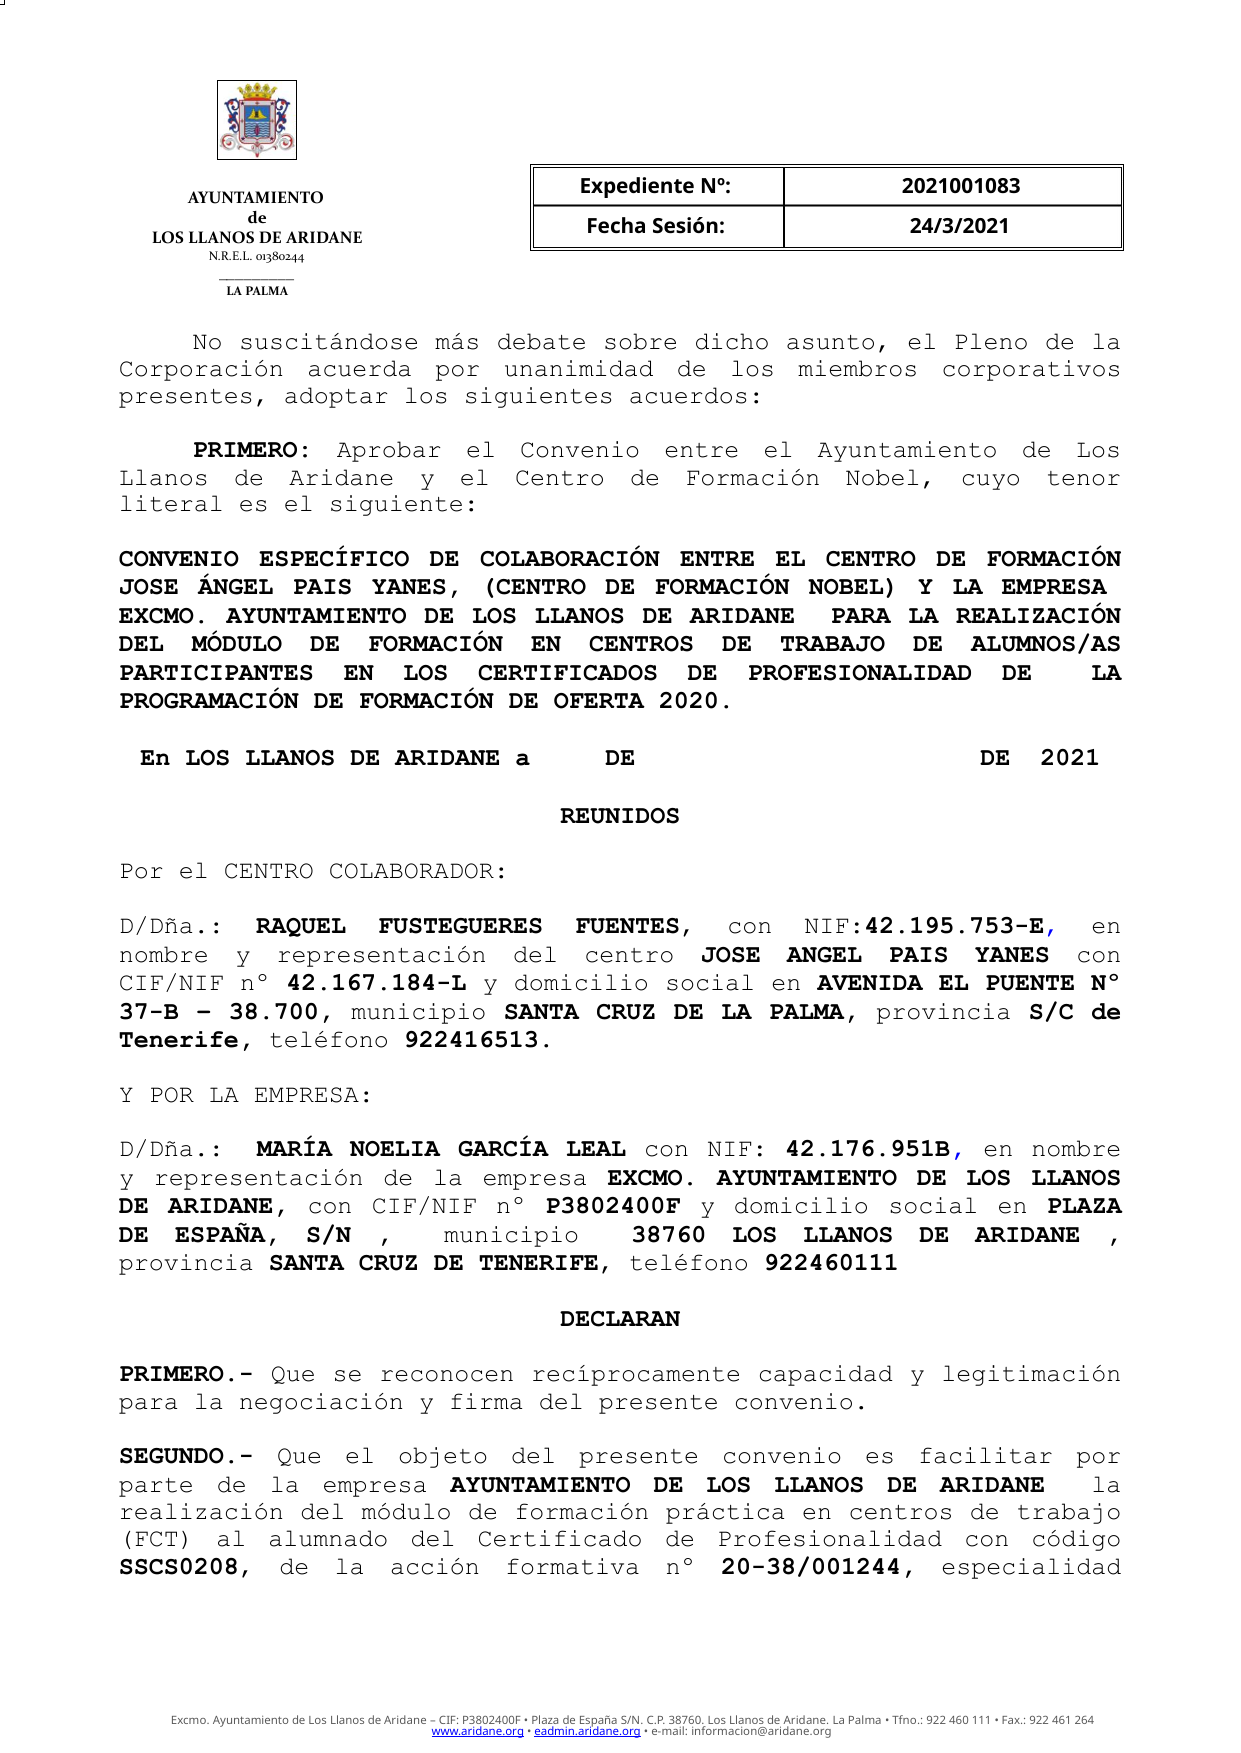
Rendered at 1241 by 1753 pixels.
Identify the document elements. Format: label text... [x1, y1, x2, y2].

text DEL MÓDULO DE FORMACIÓN EN CENTROS DE TRABAJO DE ALUMNOS/AS [119, 629, 1146, 657]
text de [247, 210, 387, 227]
text para la negociación y firma del presente convenio. [119, 1387, 1146, 1415]
text Llanos de Aridane y el Centro de Formación Nobel, cuyo tenor [119, 463, 1146, 491]
text PARTICIPANTES EN LOS CERTIFICADOS DE PROFESIONALIDAD DE LA [119, 658, 1146, 686]
text (FCT) al alumnado del Certificado de Profesionalidad con código [119, 1525, 1146, 1552]
text SSCS0208, de la acción formativa nº 20-38/001244, especialidad [119, 1552, 1146, 1580]
text DE ARIDANE, con CIF/NIF nº P3802400F y domicilio social en PLAZA [119, 1191, 1146, 1219]
text DE ESPAÑA, S/N , municipio 38760 LOS LLANOS DE ARIDANE , [119, 1220, 1146, 1248]
text LOS LLANOS DE ARIDANE [152, 230, 387, 247]
text Por el CENTRO COLABORADOR: [119, 856, 534, 885]
text Tenerife, teléfono 922416513. [119, 1025, 579, 1053]
text SEGUNDO.- Que el objeto del presente convenio es facilitar por [119, 1441, 1146, 1469]
text D/Dña.: MARÍA NOELIA GARCÍA LEAL con NIF: 42.176.951B, en nombre [119, 1134, 1146, 1162]
text literal es el siguiente: [119, 491, 1146, 517]
text parte de la empresa AYUNTAMIENTO DE LOS LLANOS DE ARIDANE la [119, 1469, 1146, 1498]
text presentes, adoptar los siguientes acuerdos: [119, 382, 1146, 408]
text Excmo. Ayuntamiento de Los Llanos de Aridane – CIF: P3802400F • Plaza de España S/N. C.P. 38760. Los Llanos de Aridane. La Palma • Tfno.: 922 460 111 • Fax.: 922 461 264 [171, 1713, 1095, 1727]
text realización del módulo de formación práctica en centros de trabajo [119, 1498, 1146, 1525]
text REUNIDOS [560, 800, 705, 829]
text PRIMERO.- Que se reconocen recíprocamente capacidad y legitimación [119, 1359, 1146, 1387]
text DECLARAN [560, 1303, 705, 1332]
text 24/3/2021 [909, 214, 1059, 239]
text y representación de la empresa EXCMO. AYUNTAMIENTO DE LOS LLANOS [119, 1163, 1146, 1191]
text CONVENIO ESPECÍFICO DE COLABORACIÓN ENTRE EL CENTRO DE FORMACIÓN [119, 543, 1146, 572]
text AYUNTAMIENTO [188, 190, 387, 207]
text www.aridane.org • eadmin.aridane.org • e-mail: informacion@aridane.org [431, 1724, 834, 1738]
text Y POR LA EMPRESA: [119, 1079, 399, 1108]
text DE 2021 [980, 743, 1125, 772]
text 37-B – 38.700, municipio SANTA CRUZ DE LA PALMA, provincia S/C de [119, 997, 1146, 1025]
text nombre y representación del centro JOSE ANGEL PAIS YANES con [119, 939, 1146, 968]
text _ [219, 266, 226, 279]
text En LOS LLANOS DE ARIDANE a [140, 743, 555, 772]
text D/Dña.: RAQUEL FUSTEGUERES FUENTES, con NIF:42.195.753-E, en [119, 911, 1146, 939]
text N.R.E.L. 01380244 [208, 250, 327, 262]
text PROGRAMACIÓN DE FORMACIÓN DE OFERTA 2020. [119, 686, 1146, 715]
text JOSE ÁNGEL PAIS YANES, (CENTRO DE FORMACIÓN NOBEL) Y LA EMPRESA [119, 572, 1146, 600]
text _ [317, 266, 327, 282]
text DE [605, 743, 660, 772]
text PRIMERO: Aprobar el Convenio entre el Ayuntamiento de Los [192, 435, 1146, 463]
text LA PALMA [226, 286, 317, 298]
text ________ [226, 266, 317, 282]
text Corporación acuerda por unanimidad de los miembros corporativos [119, 355, 1146, 382]
text 2021001083 [902, 173, 1059, 198]
text EXCMO. AYUNTAMIENTO DE LOS LLANOS DE ARIDANE PARA LA REALIZACIÓN [119, 601, 1146, 629]
text CIF/NIF nº 42.167.184-L y domicilio social en AVENIDA EL PUENTE Nº [119, 968, 1146, 997]
picture [531, 165, 1123, 250]
picture [218, 81, 296, 159]
text No suscitándose más debate sobre dicho asunto, el Pleno de la [192, 327, 1146, 355]
text provincia SANTA CRUZ DE TENERIFE, teléfono 922460111 [119, 1248, 1146, 1277]
text Fecha Sesión: [586, 214, 761, 239]
text Expediente Nº: [579, 173, 761, 198]
